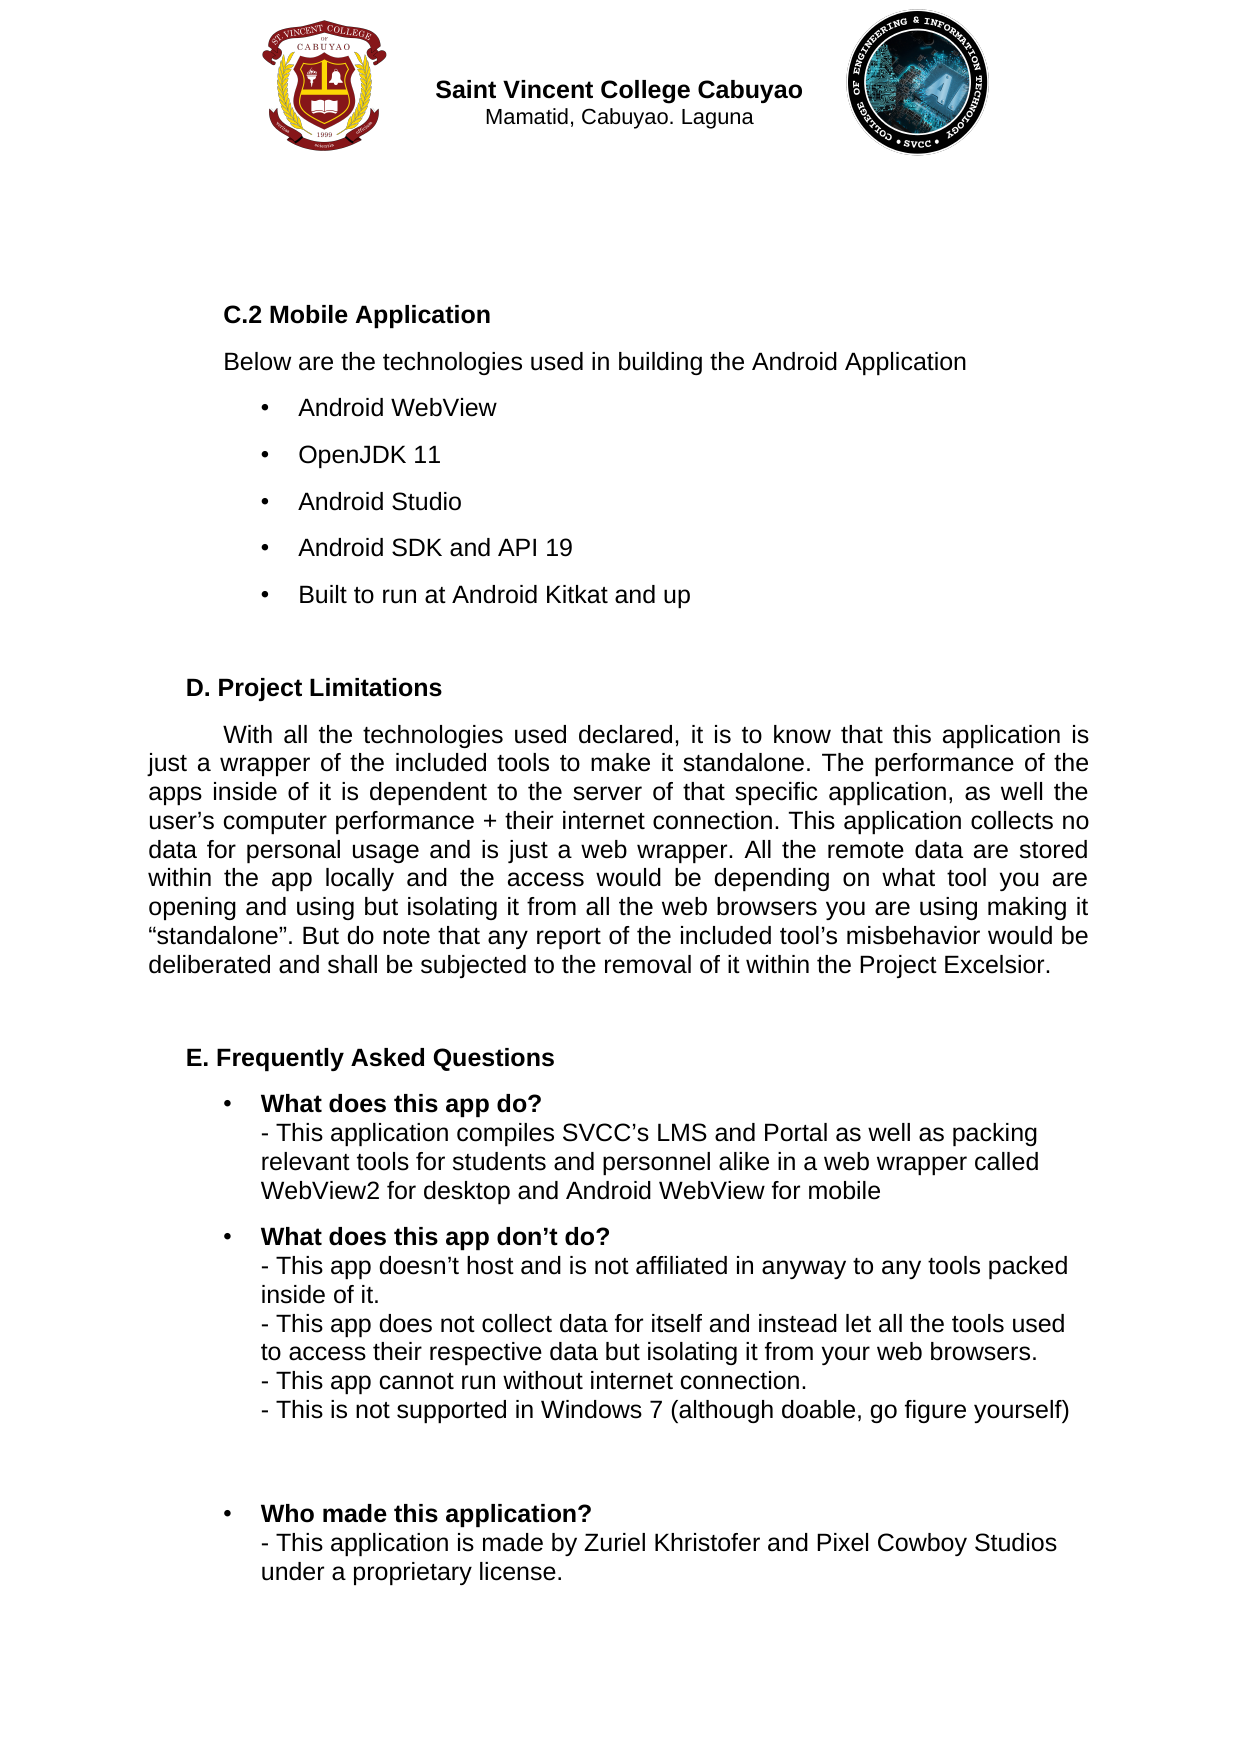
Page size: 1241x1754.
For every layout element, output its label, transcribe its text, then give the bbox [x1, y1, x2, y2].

list Android SDK and API 19 [261, 533, 1091, 562]
text C.2 Mobile Application [223, 300, 1091, 329]
text Below are the technologies used in building the Android Application [223, 347, 1091, 375]
text D. Project Limitations [186, 673, 1091, 702]
list OpenJDK 11 [261, 440, 1091, 469]
picture [237, 0, 418, 180]
list Android Studio [261, 486, 1091, 515]
list Android WebView [261, 393, 1091, 422]
list Who made this application? - This application is made by Zuriel Khristofer and Pixel Cowboy Studios under a proprietary license. [223, 1499, 1091, 1585]
text E. Frequently Asked Questions [186, 1043, 1091, 1071]
picture [818, 3, 1017, 162]
list What does this app do? - This application compiles SVCC’s LMS and Portal as well as packing relevant tools for students and personnel alike in a web wrapper called WebView2 for desktop and Android WebView for mobile [223, 1089, 1091, 1204]
list Built to run at Android Kitkat and up [261, 580, 1091, 609]
text With all the technologies used declared, it is to know that this application is just a wrapper of the included tools to make it standalone. The performance of the apps inside of it is dependent to the server of that specific application, as well the user’s computer performance + their internet connection. This application collects no data for personal usage and is just a web wrapper. All the remote data are stored within the app locally and the access would be depending on what tool you are opening and using but isolating it from all the web browsers you are using making it “standalone”. But do note that any report of the included tool’s misbehavior would be deliberated and shall be subjected to the removal of it within the Project Excelsior. [148, 719, 1091, 978]
list What does this app don’t do? - This app doesn’t host and is not affiliated in anyway to any tools packed inside of it. - This app does not collect data for itself and instead let all the tools used to access their respective data but isolating it from your web browsers. - This app cannot run without internet connection. - This is not supported in Windows 7 (although doable, go figure yourself) [223, 1222, 1091, 1481]
